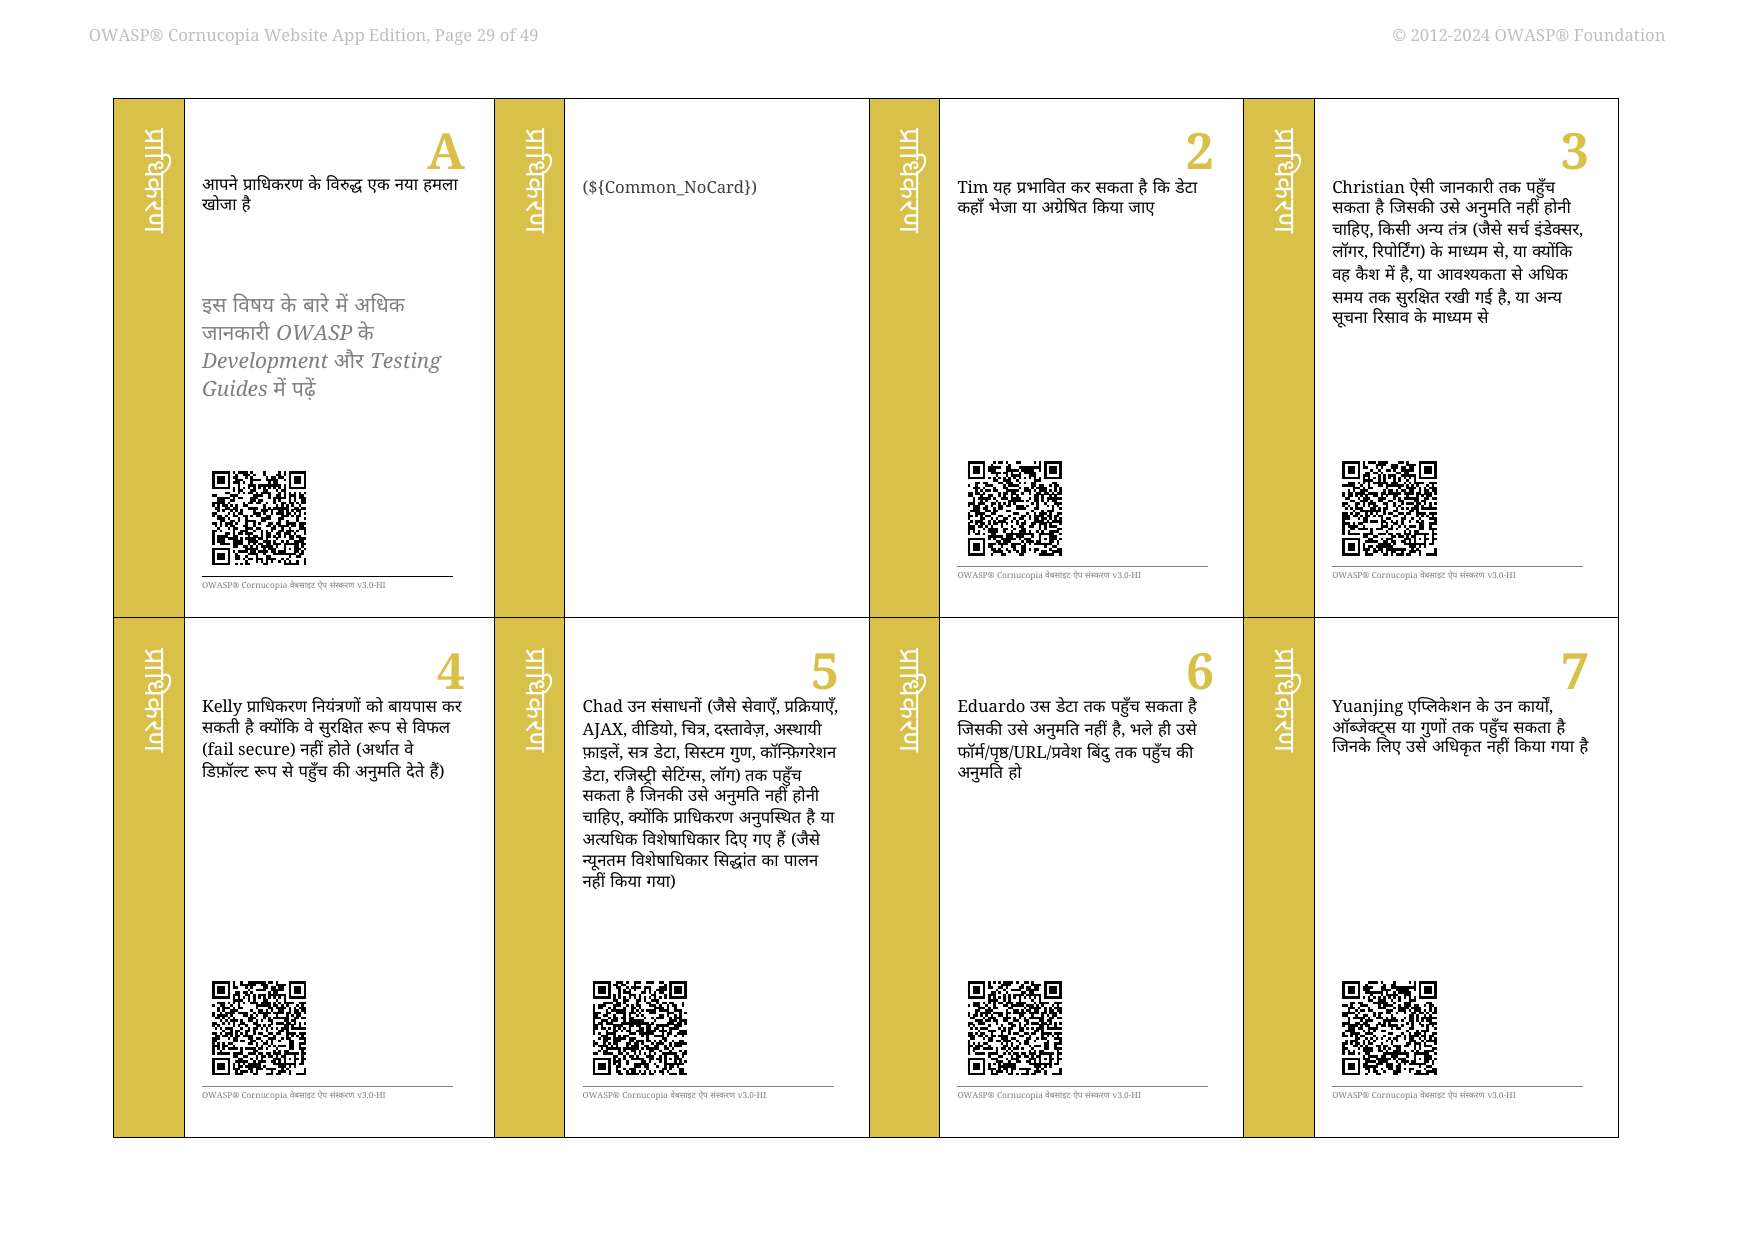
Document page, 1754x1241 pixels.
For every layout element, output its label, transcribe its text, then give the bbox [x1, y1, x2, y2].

table_header 2 [940, 99, 1243, 174]
table_header [565, 99, 869, 174]
table_header [1332, 1101, 1583, 1137]
table_cell 6 [940, 618, 1243, 694]
table_cell Chad उन संसाधनों (जैसे सेवाएँ, प्रक्रियाएँ, AJAX, वीडियो, चित्र, दस्तावेज़, अस्थायी फ़ाइलें, सत्र डेटा, सिस्टम गुण, कॉन्फ़िगरेशन डेटा, रजिस्ट्री सेटिंग्स, लॉग) तक पहुँच सकता है जिनकी उसे अनुमति नहीं होनी चाहिए, क्योंकि प्राधिकरण अनुपस्थित है या अत्यधिक विशेषाधिकार दिए गए हैं (जैसे न्यूनतम विशेषाधिकार सिद्धांत का पालन नहीं किया गया) [565, 694, 869, 930]
table_cell प्राधिकरण [114, 618, 184, 1137]
table_cell आपने प्राधिकरण के विरुद्ध एक नया हमला खोजा है [185, 174, 494, 292]
table_header [1332, 931, 1583, 1086]
table_cell इस विषय के बारे में अधिक जानकारी OWASP के Development और Testing Guides में पढ़ें [185, 293, 494, 411]
table_header प्राधिकरण [114, 99, 184, 617]
table_header [202, 931, 453, 1086]
table_cell [940, 930, 1243, 1137]
table_header [108, 98, 113, 1137]
table_cell 7 [1315, 618, 1618, 694]
table_cell OWASP® Cornucopia वेबसाइट ऐप संस्करण v3.0-HI [583, 1087, 833, 1101]
table_cell Christian ऐसी जानकारी तक पहुँच सकता है जिसकी उसे अनुमति नहीं होनी चाहिए, किसी अन्य तंत्र (जैसे सर्च इंडेक्सर, लॉगर, रिपोर्टिंग) के माध्यम से, या क्योंकि वह कैश में है, या आवश्यकता से अधिक समय तक सुरक्षित रखी गई है, या अन्य सूचना रिसाव के माध्यम से [1315, 174, 1618, 411]
table_cell OWASP® Cornucopia वेबसाइट ऐप संस्करण v3.0-HI [1332, 567, 1583, 581]
table_header प्राधिकरण [870, 99, 939, 617]
table_header [957, 931, 1208, 1086]
table_cell [185, 930, 494, 1137]
table_cell Kelly प्राधिकरण नियंत्रणों को बायपास कर सकती है क्योंकि वे सुरक्षित रूप से विफल (fail secure) नहीं होते (अर्थात वे डिफ़ॉल्ट रूप से पहुँच की अनुमति देते हैं) [185, 694, 494, 930]
table_header [957, 412, 1208, 566]
table_header [583, 931, 833, 1086]
table_cell Eduardo उस डेटा तक पहुँच सकता है जिसकी उसे अनुमति नहीं है, भले ही उसे फॉर्म/पृष्ठ/URL/प्रवेश बिंदु तक पहुँच की अनुमति हो [940, 694, 1243, 930]
table_cell Yuanjing एप्लिकेशन के उन कार्यों, ऑब्जेक्ट्स या गुणों तक पहुँच सकता है जिनके लिए उसे अधिकृत नहीं किया गया है [1315, 694, 1618, 930]
table_cell [185, 411, 494, 617]
table_header 3 [1315, 99, 1618, 174]
table_cell OWASP® Cornucopia वेबसाइट ऐप संस्करण v3.0-HI [957, 567, 1208, 581]
table_header प्राधिकरण [1244, 99, 1314, 617]
table_cell [565, 930, 869, 1137]
table_header A [185, 99, 494, 174]
table_cell [1315, 930, 1618, 1137]
table_cell [940, 411, 1243, 617]
table_cell OWASP® Cornucopia वेबसाइट ऐप संस्करण v3.0-HI [202, 1087, 453, 1101]
table_cell 5 [565, 618, 869, 694]
table_cell [565, 411, 869, 617]
table_cell प्राधिकरण [1244, 618, 1314, 1137]
table_cell प्राधिकरण [495, 618, 564, 1137]
table_cell OWASP® Cornucopia वेबसाइट ऐप संस्करण v3.0-HI [1332, 1087, 1583, 1101]
table_cell [1315, 411, 1618, 617]
table_cell OWASP® Cornucopia वेबसाइट ऐप संस्करण v3.0-HI [202, 577, 453, 591]
table_cell प्राधिकरण [870, 618, 939, 1137]
table_cell 4 [185, 618, 494, 694]
table_header प्राधिकरण [495, 99, 564, 617]
table_cell Tim यह प्रभावित कर सकता है कि डेटा कहाँ भेजा या अग्रेषित किया जाए [940, 174, 1243, 411]
table_cell OWASP® Cornucopia वेबसाइट ऐप संस्करण v3.0-HI [957, 1087, 1208, 1101]
table_header [1332, 412, 1583, 566]
table_cell (${Common_NoCard}) [565, 174, 869, 411]
table_header [202, 440, 453, 576]
